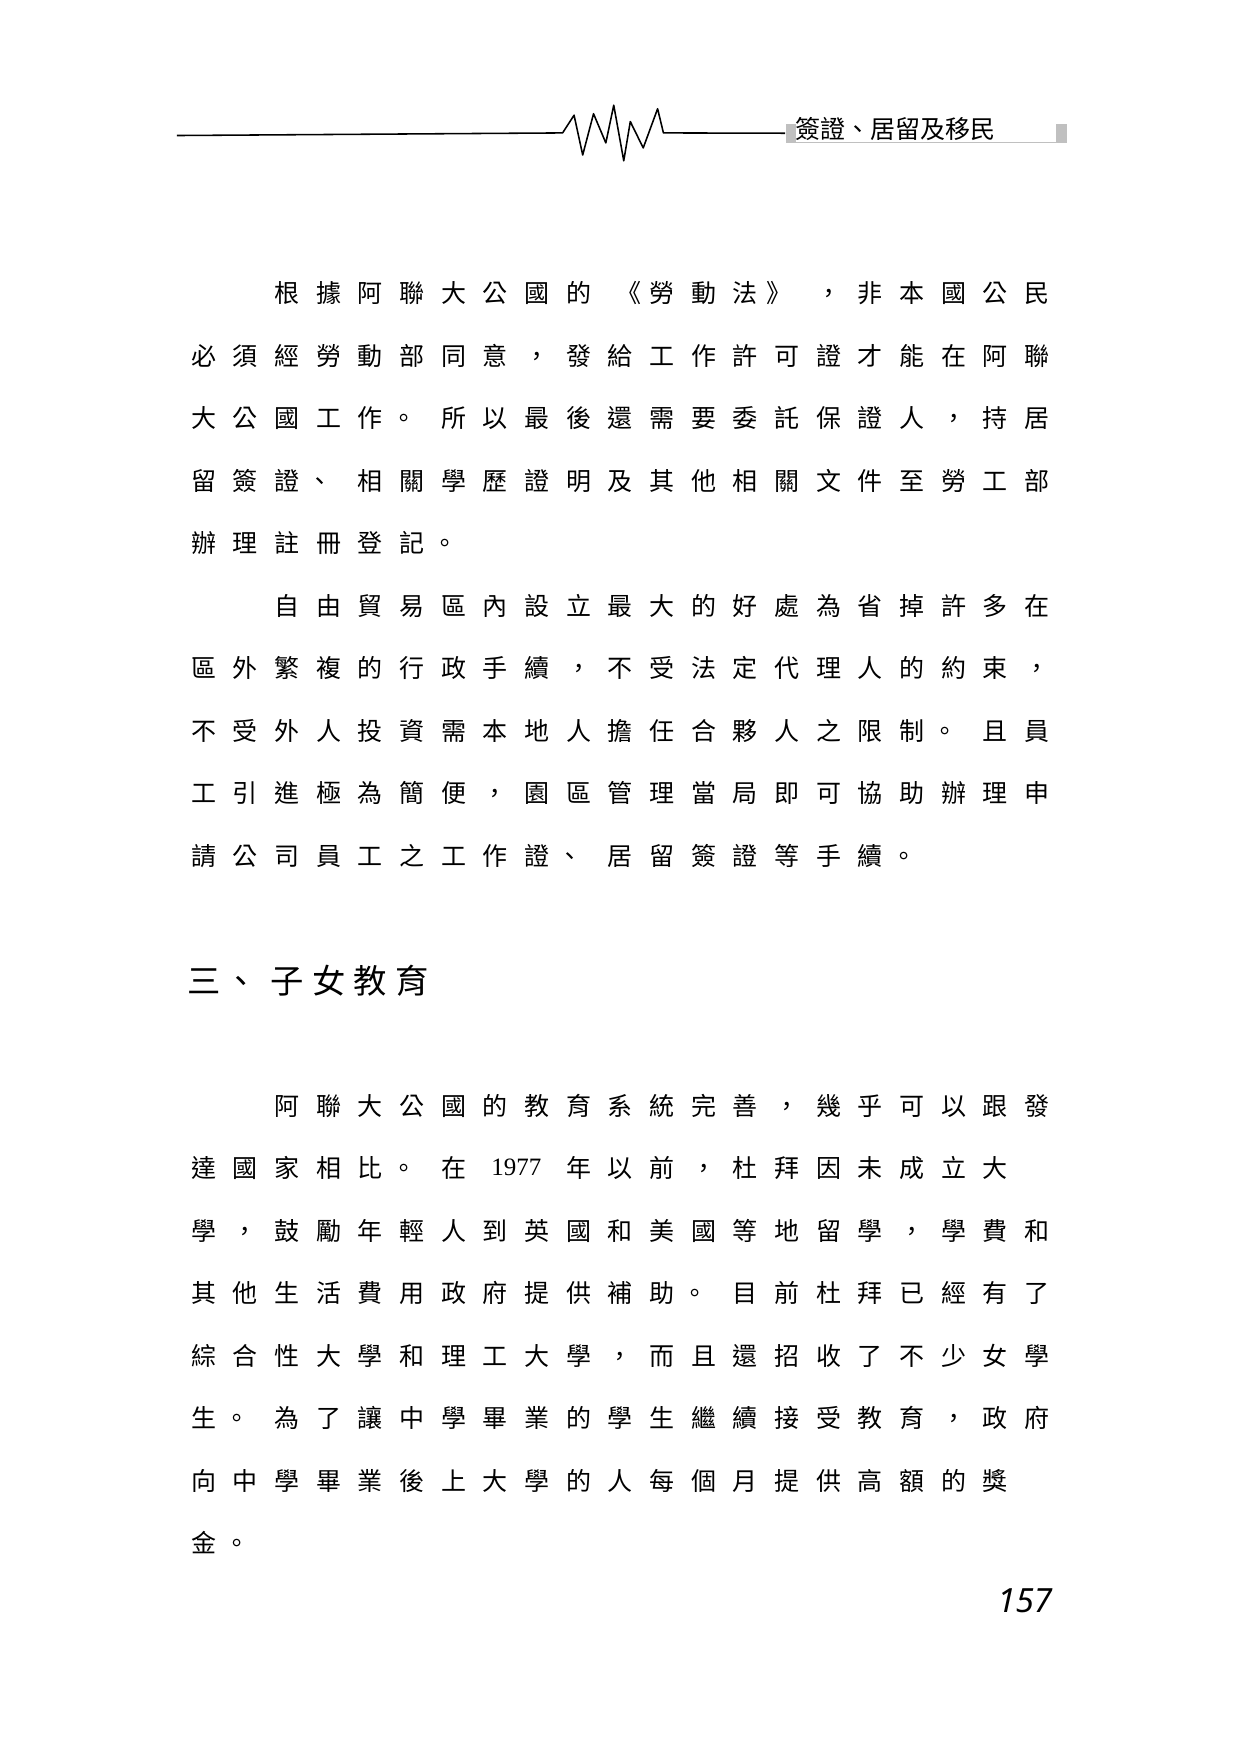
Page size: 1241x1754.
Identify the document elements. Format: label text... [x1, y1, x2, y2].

text 根據阿聯大公國的《勞動法》，非本國公民必須經勞動部同意，發給工作許可證才能在阿聯大公國工作。所以最後還需要委託保證人，持居留簽證、相關學歷證明及其他相關文件至勞工部辦理註冊登記。 [183, 250, 1058, 563]
text 阿聯大公國的教育系統完善，幾乎可以跟發達國家相比。在1977年以前，杜拜因未成立大學，鼓勵年輕人到英國和美國等地留學，學費和其他生活費用政府提供補助。目前杜拜已經有了綜合性大學和理工大學，而且還招收了不少女學生。為了讓中學畢業的學生繼續接受教育，政府向中學畢業後上大學的人每個月提供高額的獎金。 [183, 1063, 1058, 1563]
text 自由貿易區內設立最大的好處為省掉許多在區外繁複的行政手續，不受法定代理人的約束，不受外人投資需本地人擔任合夥人之限制。且員工引進極為簡便，園區管理當局即可協助辦理申請公司員工之工作證、居留簽證等手續。 [183, 563, 1058, 875]
text 三、子女教育 [183, 938, 1058, 1000]
